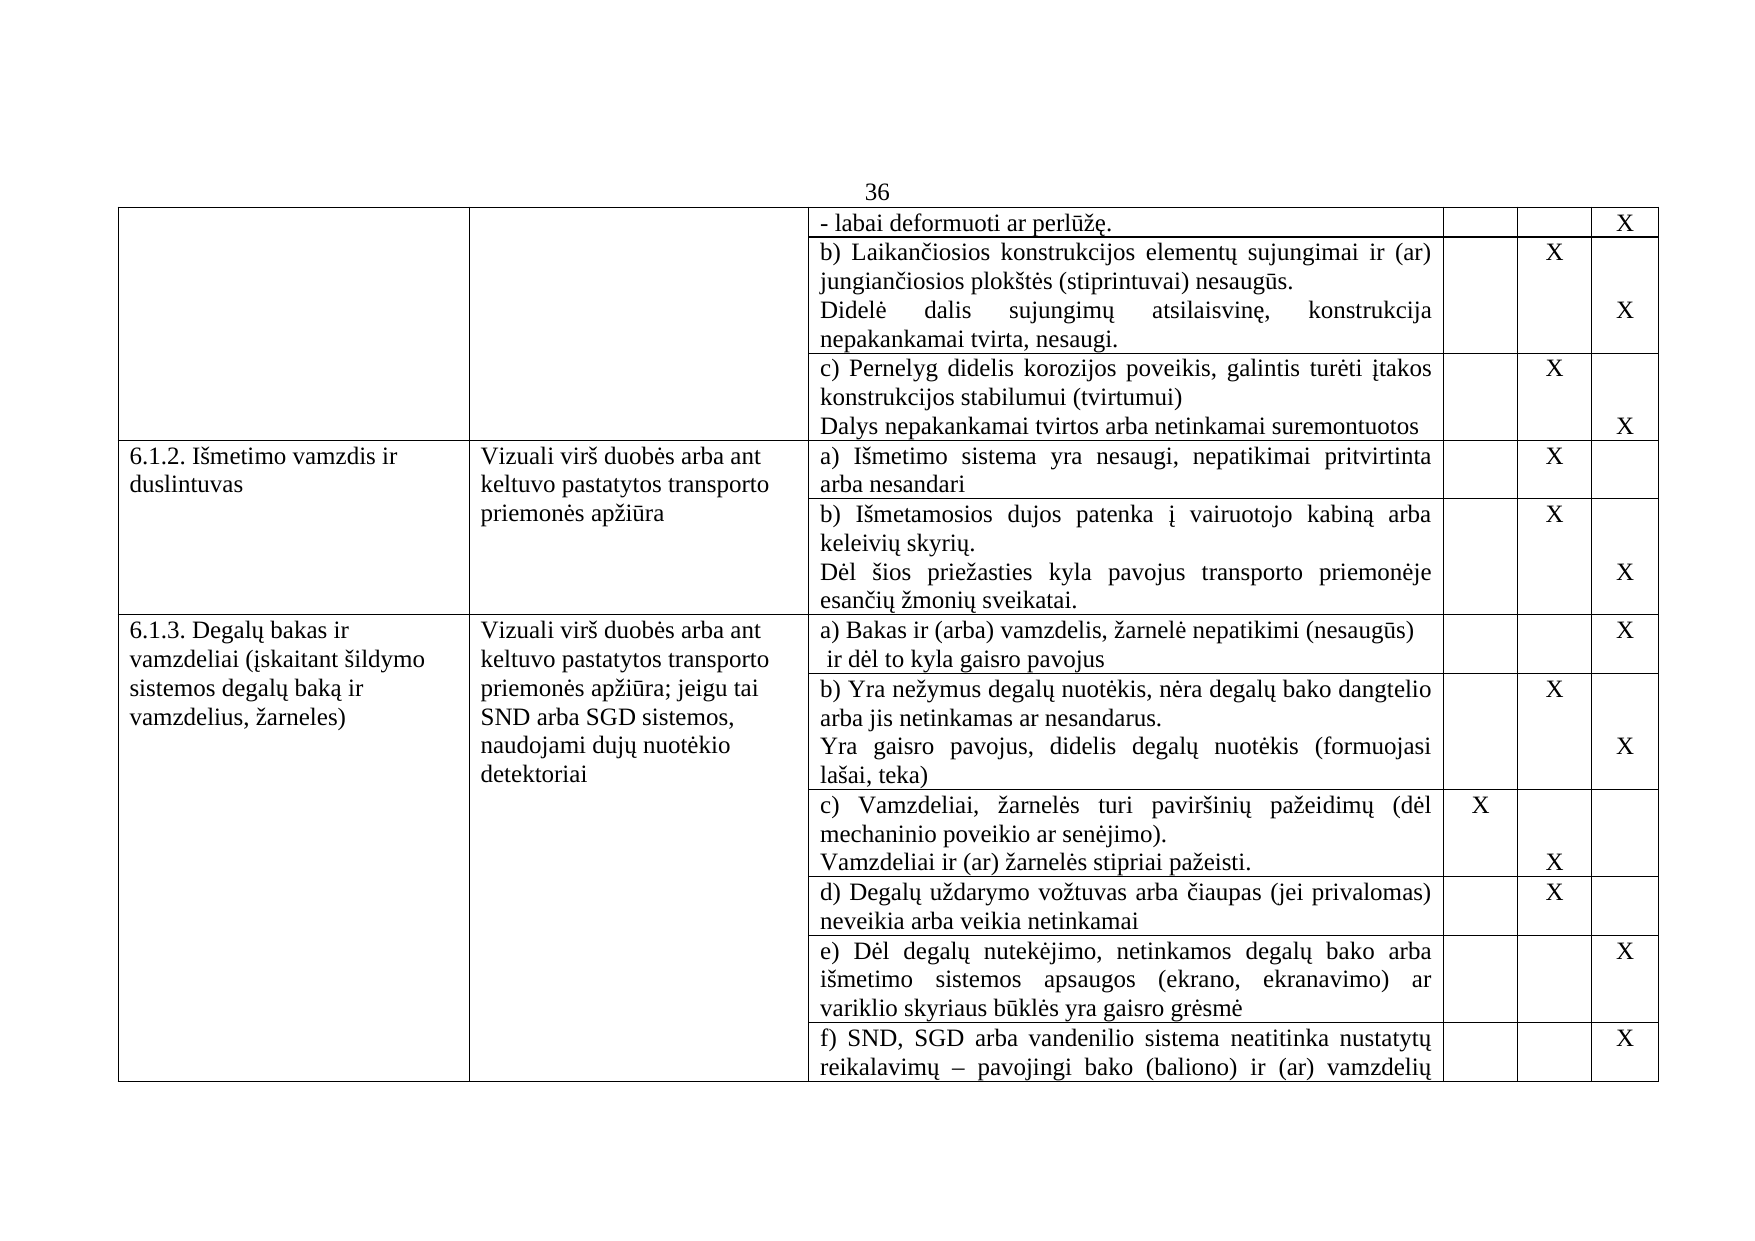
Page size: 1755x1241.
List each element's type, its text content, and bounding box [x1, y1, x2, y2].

table_cell [1444, 615, 1517, 673]
table_cell [1444, 674, 1517, 789]
table_cell [1444, 499, 1517, 614]
table_cell a) Išmetimo sistema yra nesaugi, nepatikimai pritvirtinta arba nesandari [809, 441, 1443, 498]
table_cell [1444, 354, 1517, 440]
table_cell X [1518, 441, 1591, 498]
table_cell X [1518, 877, 1591, 935]
table_cell [1444, 877, 1517, 935]
table_cell d) Degalų uždarymo vožtuvas arba čiaupas (jei privalomas) neveikia arba veikia netinkamai [809, 877, 1443, 935]
table_cell X [1518, 499, 1591, 614]
table_cell [1518, 936, 1591, 1022]
table_cell X [1592, 238, 1658, 352]
table_cell e) Dėl degalų nutekėjimo, netinkamos degalų bako arba išmetimo sistemos apsaugos (ekrano, ekranavimo) ar variklio skyriaus būklės yra gaisro grėsmė [809, 936, 1443, 1022]
table_cell c) Vamzdeliai, žarnelės turi paviršinių pažeidimų (dėl mechaninio poveikio ar senėjimo). Vamzdeliai ir (ar) žarnelės stipriai pažeisti. [809, 790, 1443, 876]
table_cell a) Bakas ir (arba) vamzdelis, žarnelė nepatikimi (nesaugūs) ir dėl to kyla gaisro pavojus [809, 615, 1443, 673]
table_cell X [1592, 615, 1658, 673]
table_cell [1518, 615, 1591, 673]
table_cell X [1592, 208, 1658, 236]
table_cell X [1592, 354, 1658, 440]
table_cell [1444, 1023, 1517, 1081]
table_cell 6.1.3. Degalų bakas ir vamzdeliai (įskaitant šildymo sistemos degalų baką ir vamzdelius, žarneles) [119, 615, 469, 1081]
table_cell X [1592, 499, 1658, 614]
table_cell X [1518, 790, 1591, 876]
table_cell [1518, 208, 1591, 236]
table_cell [1592, 790, 1658, 876]
table_cell Vizuali virš duobės arba ant keltuvo pastatytos transporto priemonės apžiūra; jeigu tai SND arba SGD sistemos, naudojami dujų nuotėkio detektoriai [470, 615, 808, 1081]
table_cell [1592, 441, 1658, 498]
table_cell 6.1.2. Išmetimo vamzdis ir duslintuvas [119, 441, 469, 614]
table_cell X [1518, 238, 1591, 352]
table_cell [470, 208, 808, 440]
table_cell X [1518, 354, 1591, 440]
table_cell X [1592, 936, 1658, 1022]
table_cell f) SND, SGD arba vandenilio sistema neatitinka nustatytų reikalavimų – pavojingi bako (baliono) ir (ar) vamzdelių [809, 1023, 1443, 1081]
table_cell [1444, 441, 1517, 498]
table_cell X [1592, 674, 1658, 789]
table_cell X [1444, 790, 1517, 876]
table_cell X [1518, 674, 1591, 789]
table_cell b) Yra nežymus degalų nuotėkis, nėra degalų bako dangtelio arba jis netinkamas ar nesandarus. Yra gaisro pavojus, didelis degalų nuotėkis (formuojasi lašai, teka) [809, 674, 1443, 789]
table_cell [1518, 1023, 1591, 1081]
table_cell [1444, 936, 1517, 1022]
table_cell [119, 208, 469, 440]
table_cell [1444, 208, 1517, 236]
table_cell b) Išmetamosios dujos patenka į vairuotojo kabiną arba keleivių skyrių. Dėl šios priežasties kyla pavojus transporto priemonėje esančių žmonių sveikatai. [809, 499, 1443, 614]
table_cell Vizuali virš duobės arba ant keltuvo pastatytos transporto priemonės apžiūra [470, 441, 808, 614]
table_cell b) Laikančiosios konstrukcijos elementų sujungimai ir (ar) jungiančiosios plokštės (stiprintuvai) nesaugūs. Didelė dalis sujungimų atsilaisvinę, konstrukcija nepakankamai tvirta, nesaugi. [809, 238, 1443, 352]
table_cell - labai deformuoti ar perlūžę. [809, 208, 1443, 236]
table_cell [1592, 877, 1658, 935]
table_cell X [1592, 1023, 1658, 1081]
table_cell c) Pernelyg didelis korozijos poveikis, galintis turėti įtakos konstrukcijos stabilumui (tvirtumui) Dalys nepakankamai tvirtos arba netinkamai suremontuotos [809, 354, 1443, 440]
table_cell [1444, 238, 1517, 352]
